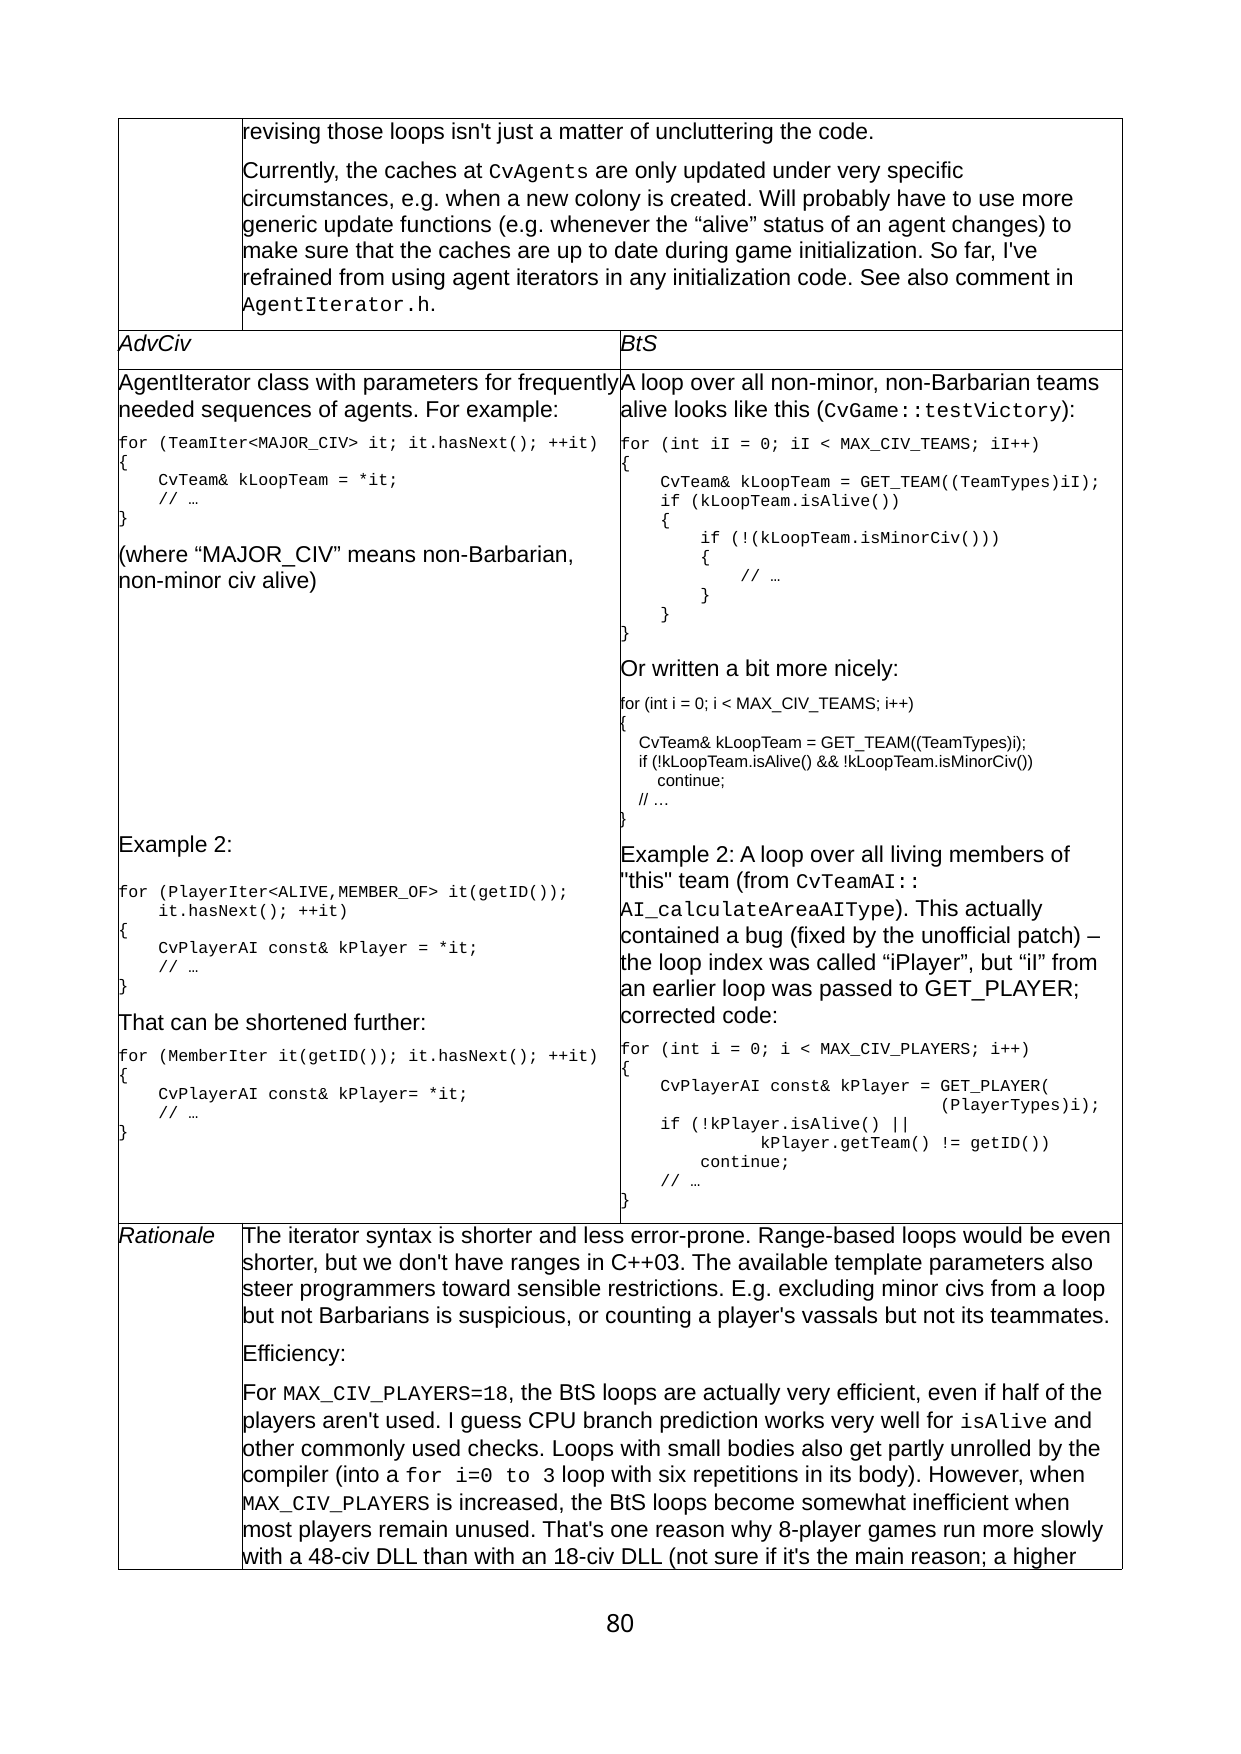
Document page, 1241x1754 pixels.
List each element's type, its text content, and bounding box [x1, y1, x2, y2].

table_cell BtS [621, 331, 1122, 369]
table_cell AgentIterator class with parameters for frequently needed sequences of agents. For example: for (TeamIter<MAJOR_CIV> it; it.hasNext(); ++it) { CvTeam& kLoopTeam = *it; // … } (where “MAJOR_CIV” means non-Barbarian, non-minor civ alive) Example 2: for (PlayerIter<ALIVE,MEMBER_OF> it(getID()); it.hasNext(); ++it) { CvPlayerAI const& kPlayer = *it; // … } That can be shortened further: for (MemberIter it(getID()); it.hasNext(); ++it) { CvPlayerAI const& kPlayer= *it; // … } [119, 370, 620, 1222]
table_cell AdvCiv [119, 331, 620, 369]
table_cell The iterator syntax is shorter and less error-prone. Range-based loops would be even shorter, but we don't have ranges in C++03. The available template parameters also steer programmers toward sensible restrictions. E.g. excluding minor civs from a loop but not Barbarians is suspicious, or counting a player's vassals but not its teammates. Efficiency: For MAX_CIV_PLAYERS=18, the BtS loops are actually very efficient, even if half of the players aren't used. I guess CPU branch prediction works very well for isAlive and other commonly used checks. Loops with small bodies also get partly unrolled by the compiler (into a for i=0 to 3 loop with six repetitions in its body). However, when MAX_CIV_PLAYERS is increased, the BtS loops become somewhat inefficient when most players remain unused. That's one reason why 8-player games run more slowly with a 48-civ DLL than with an 18-civ DLL (not sure if it's the main reason; a higher [243, 1224, 1122, 1569]
table_cell Rationale [119, 1224, 242, 1569]
table_cell A loop over all non-minor, non-Barbarian teams alive looks like this (CvGame::testVictory): for (int iI = 0; iI < MAX_CIV_TEAMS; iI++) { CvTeam& kLoopTeam = GET_TEAM((TeamTypes)iI); if (kLoopTeam.isAlive()) { if (!(kLoopTeam.isMinorCiv())) { // … } } } Or written a bit more nicely: for (int i = 0; i < MAX_CIV_TEAMS; i++) { CvTeam& kLoopTeam = GET_TEAM((TeamTypes)i); if (!kLoopTeam.isAlive() && !kLoopTeam.isMinorCiv()) continue; // … } Example 2: A loop over all living members of "this" team (from CvTeamAI:: AI_calculateAreaAIType). This actually contained a bug (fixed by the unofficial patch) – the loop index was called “iPlayer”, but “iI” from an earlier loop was passed to GET_PLAYER; corrected code: for (int i = 0; i < MAX_CIV_PLAYERS; i++) { CvPlayerAI const& kPlayer = GET_PLAYER( (PlayerTypes)i); if (!kPlayer.isAlive() || kPlayer.getTeam() != getID()) continue; // … } [621, 370, 1122, 1222]
table_cell revising those loops isn't just a matter of uncluttering the code. Currently, the caches at CvAgents are only updated under very specific circumstances, e.g. when a new colony is created. Will probably have to use more generic update functions (e.g. whenever the “alive” status of an agent changes) to make sure that the caches are up to date during game initialization. So far, I've refrained from using agent iterators in any initialization code. See also comment in AgentIterator.h. [243, 119, 1122, 330]
table_cell [119, 119, 242, 330]
